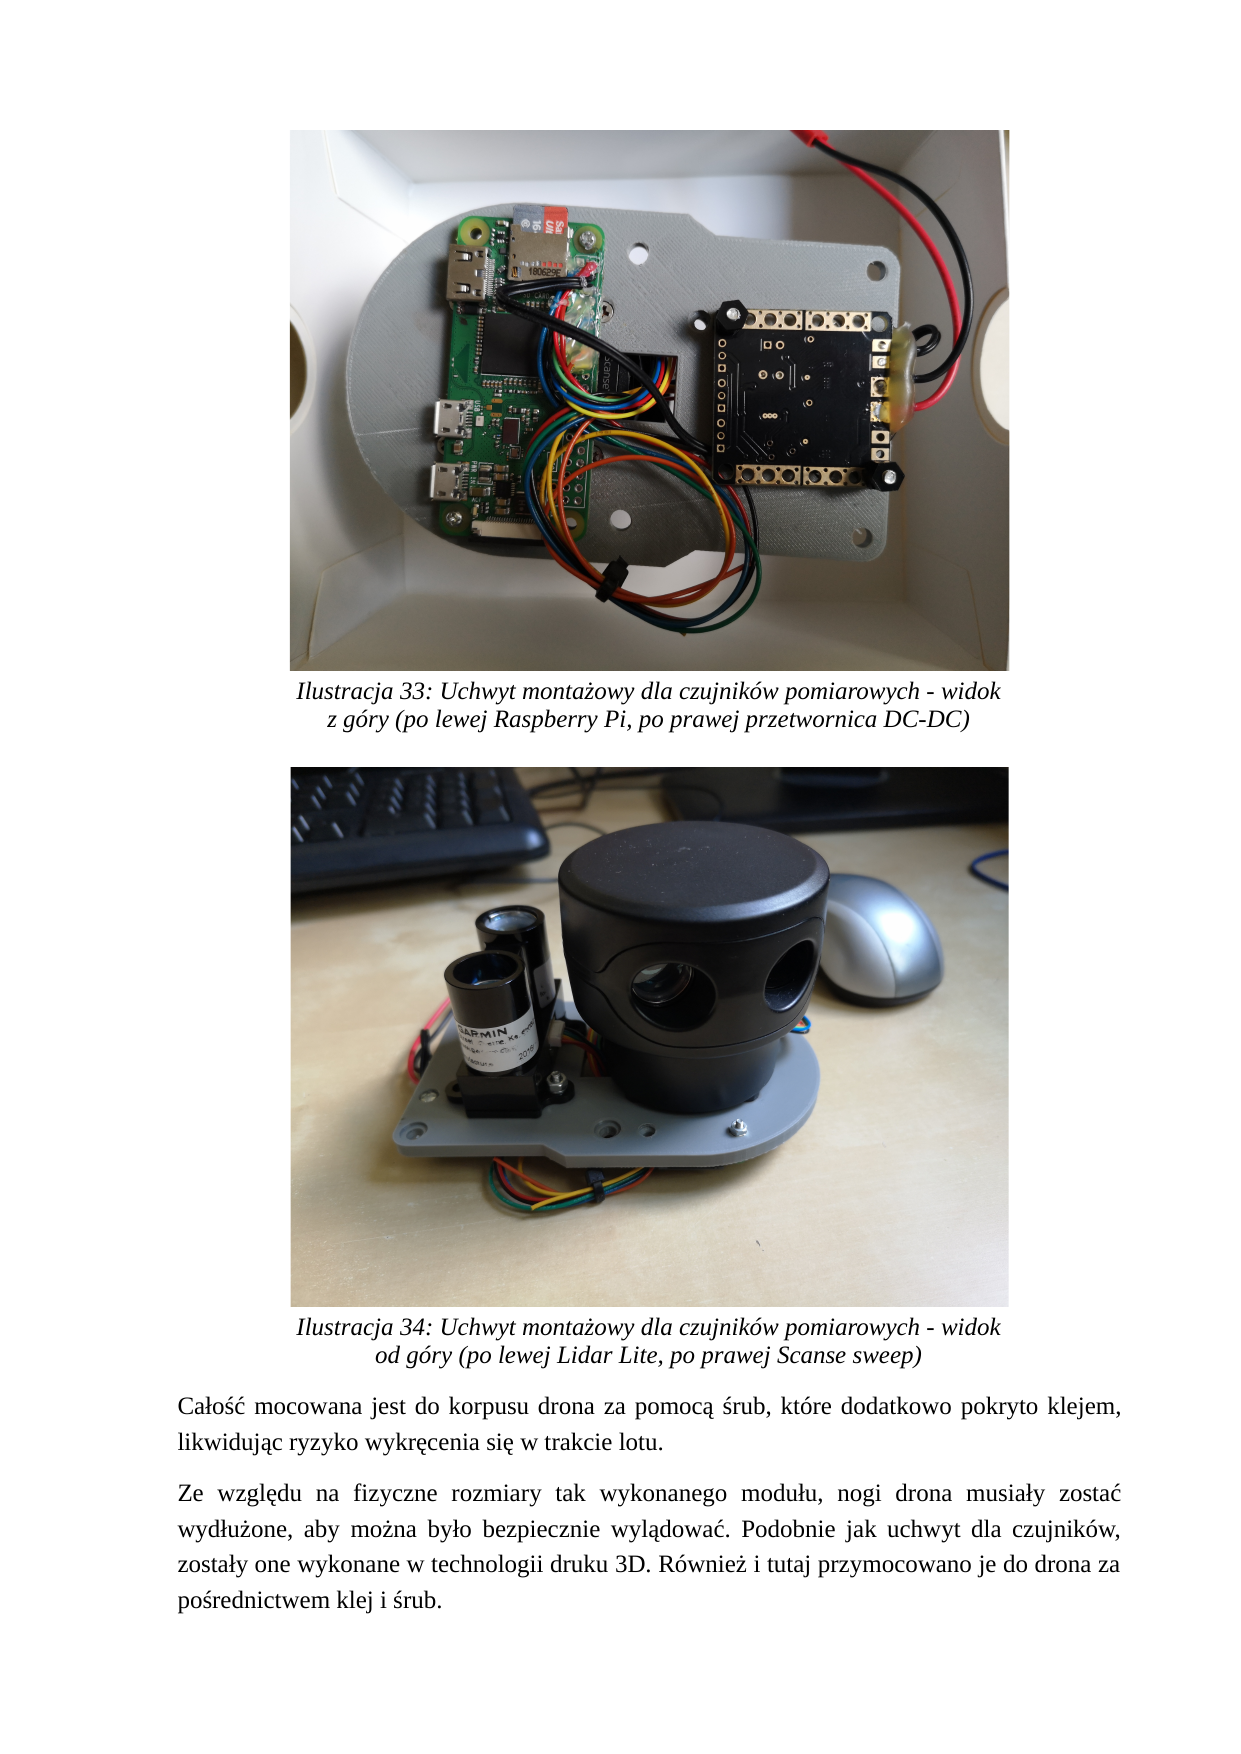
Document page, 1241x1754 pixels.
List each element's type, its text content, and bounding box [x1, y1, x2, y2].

text Ilustracja 33: Uchwyt montażowy dla czujników pomiarowych - widok z góry (po lewej Raspberry Pi, po prawej przetwornica DC-DC) [290, 671, 1009, 733]
text Całość mocowana jest do korpusu drona za pomocą śrub, które dodatkowo pokryto klejem, likwidując ryzyko wykręcenia się w trakcie lotu. [177, 1391, 1122, 1456]
picture [289, 130, 1010, 671]
text Ilustracja 34: Uchwyt montażowy dla czujników pomiarowych - widok od góry (po lewej Lidar Lite, po prawej Scanse sweep) [291, 1307, 1009, 1369]
text Ze względu na fizyczne rozmiary tak wykonanego modułu, nogi drona musiały zostać wydłużone, aby można było bezpiecznie wylądować. Podobnie jak uchwyt dla czujników, zostały one wykonane w technologii druku 3D. Również i tutaj przymocowano je do drona za pośrednictwem klej i śrub. [177, 1478, 1122, 1614]
picture [290, 767, 1009, 1307]
